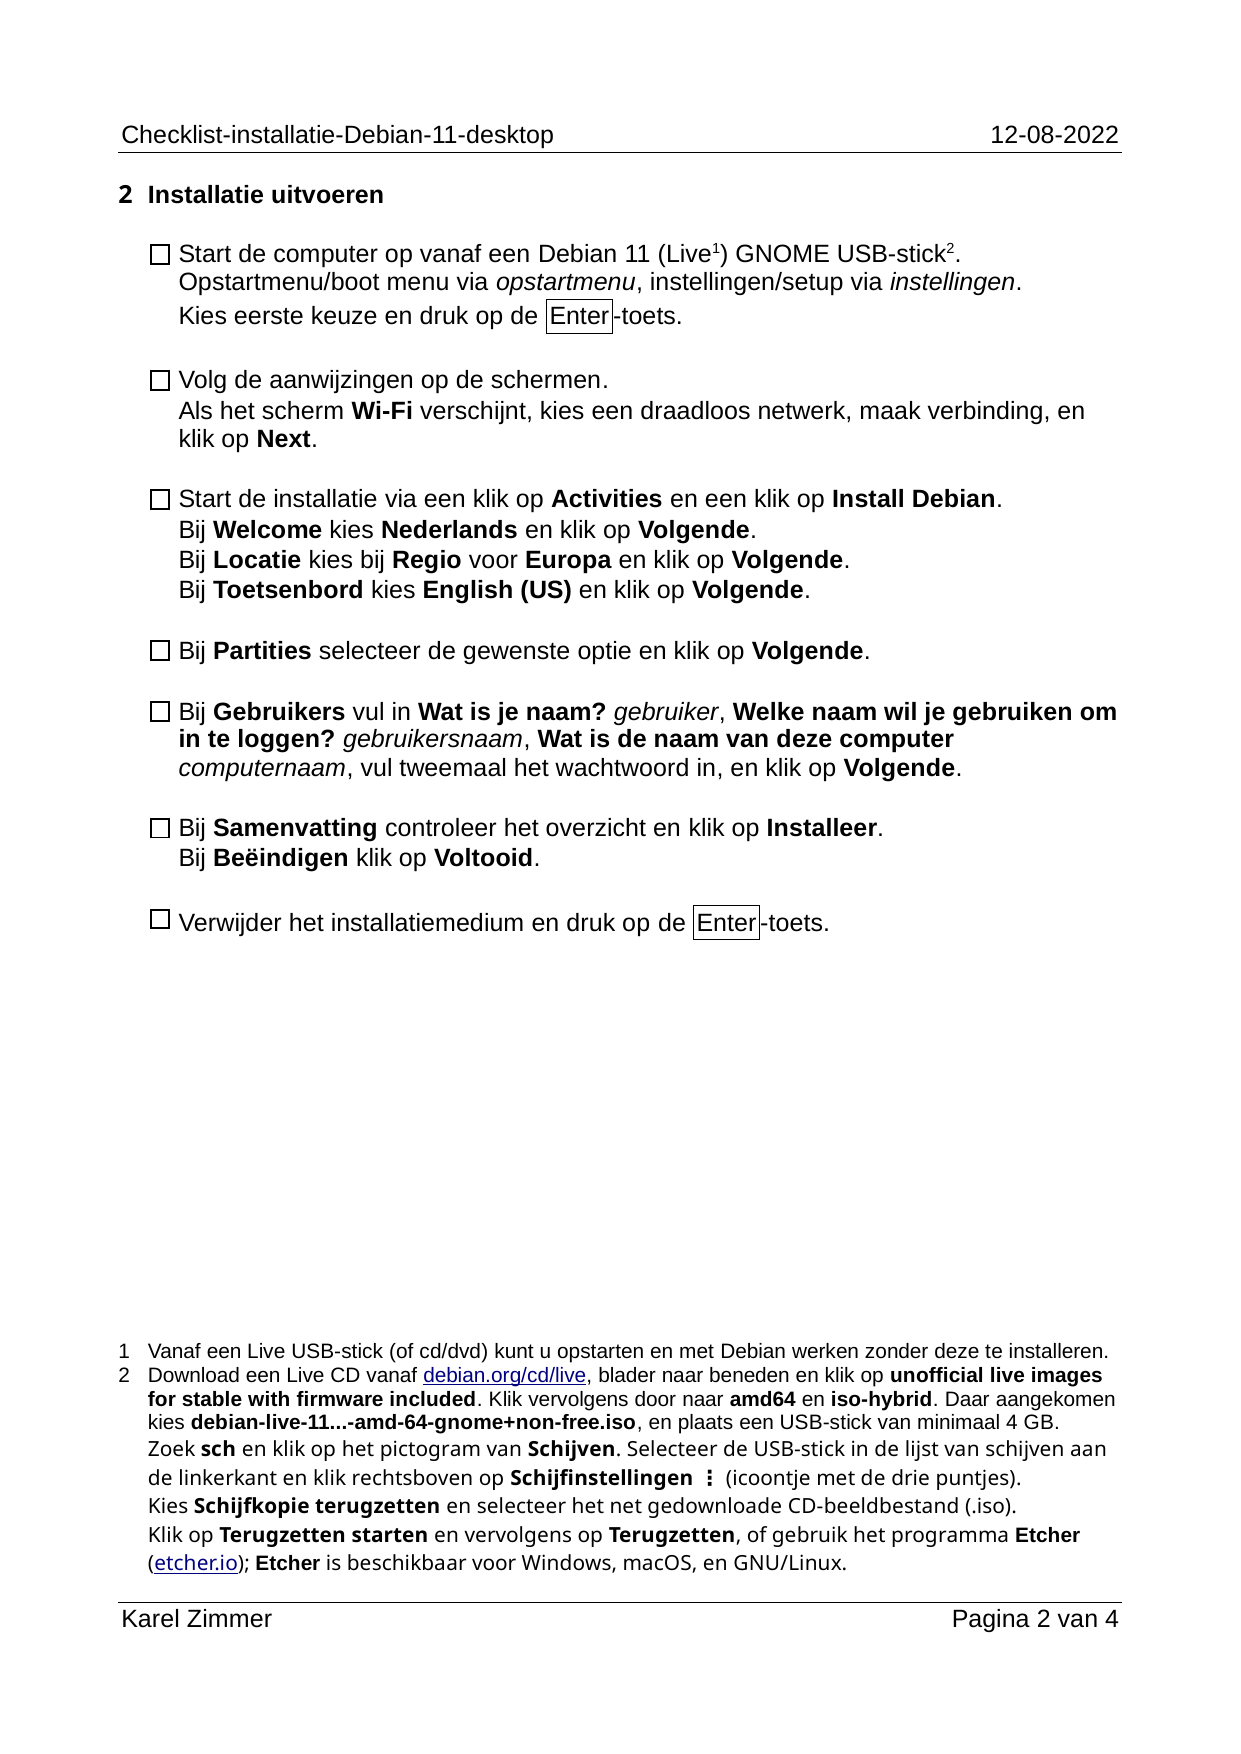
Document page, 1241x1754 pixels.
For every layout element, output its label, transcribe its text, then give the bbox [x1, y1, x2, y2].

table_cell [177, 783, 1121, 813]
table_cell [141, 395, 177, 454]
table_cell Bij Toetsenbord kies English (US) en klik op Volgende. [177, 575, 1121, 605]
table_cell [141, 813, 177, 843]
table_cell [141, 575, 177, 605]
table_cell [141, 696, 177, 783]
table_cell [177, 666, 1121, 696]
table_cell [141, 454, 177, 484]
table_cell [141, 545, 177, 575]
table_cell [177, 454, 1121, 484]
table_cell Bij Locatie kies bij Regio voor Europa en klik op Volgende. [177, 545, 1121, 575]
table_cell [141, 605, 177, 636]
table_cell Verwijder het installatiemedium en druk op de Enter-toets. [177, 904, 1121, 941]
table_cell Bij Gebruikers vul in Wat is je naam? gebruiker, Welke naam wil je gebruiken om in te loggen? gebruikersnaam, Wat is de naam van deze computer computernaam, vul tweemaal het wachtwoord in, en klik op Volgende. [177, 696, 1121, 783]
table_cell [141, 298, 177, 335]
table_cell [141, 484, 177, 514]
table_cell [141, 874, 177, 904]
table_cell [177, 605, 1121, 636]
table_cell [141, 783, 177, 813]
table_cell [177, 335, 1121, 365]
table_cell Kies eerste keuze en druk op de Enter-toets. [177, 298, 1121, 335]
table_cell [141, 365, 177, 395]
table_cell Bij Welcome kies Nederlands en klik op Volgende. [177, 514, 1121, 545]
table_cell [141, 335, 177, 365]
table_cell [141, 514, 177, 545]
table_header Start de computer op vanaf een Debian 11 (Live) GNOME USB-stick. Opstartmenu/boot menu via opstartmenu, instellingen/setup via instellingen. [177, 239, 1121, 297]
table_cell [141, 666, 177, 696]
table_cell Bij Samenvatting controleer het overzicht en klik op Installeer. [177, 813, 1121, 843]
table_cell [177, 874, 1121, 904]
list Installatie uitvoeren [118, 177, 1122, 211]
table_cell Start de installatie via een klik op Activities en een klik op Install Debian. [177, 484, 1121, 514]
table_cell Bij Beëindigen klik op Voltooid. [177, 843, 1121, 873]
table_cell Als het scherm Wi-Fi verschijnt, kies een draadloos netwerk, maak verbinding, en klik op Next. [177, 395, 1121, 454]
table_cell Bij Partities selecteer de gewenste optie en klik op Volgende. [177, 636, 1121, 666]
table_cell [141, 904, 177, 941]
table_cell Volg de aanwijzingen op de schermen. [177, 365, 1121, 395]
table_cell [141, 843, 177, 873]
table_cell [141, 636, 177, 666]
table_header [141, 239, 177, 297]
